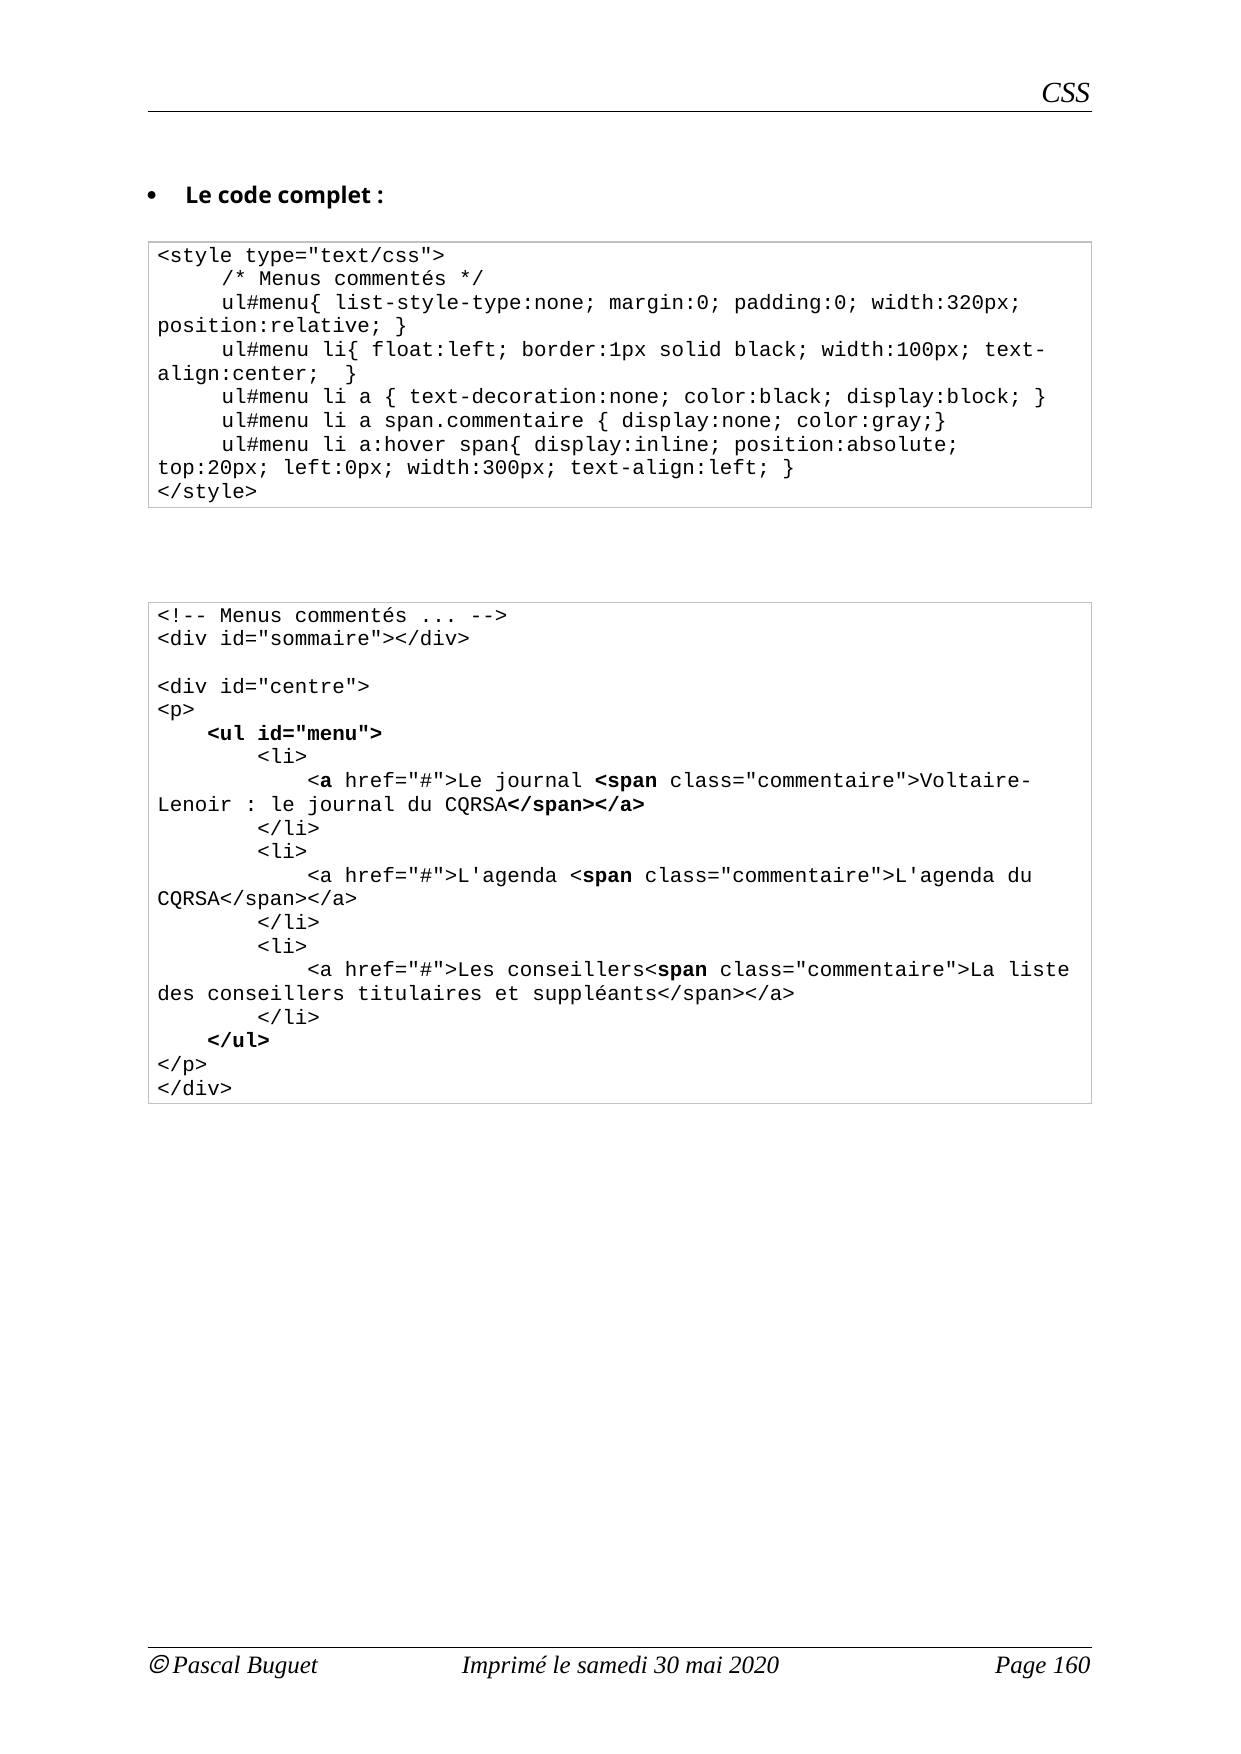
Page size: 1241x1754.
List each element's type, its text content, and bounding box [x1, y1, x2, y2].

text <a href="#">Le journal <span class="commentaire">Voltaire-Lenoir : le journal du CQRSA</span></a> [149, 767, 1091, 814]
text <div id="centre"> [149, 672, 1091, 696]
text ul#menu{ list-style-type:none; margin:0; padding:0; width:320px; position:relative; } [149, 289, 1091, 336]
text ul#menu li a span.commentaire { display:none; color:gray;} [149, 407, 1091, 431]
text </style> [149, 478, 1091, 507]
text </li> [149, 1003, 1091, 1027]
text /* Menus commentés */ [149, 265, 1091, 289]
text </li> [149, 814, 1091, 838]
text <ul id="menu"> [149, 720, 1091, 743]
text <a href="#">Les conseillers<span class="commentaire">La liste des conseillers titulaires et suppléants</span></a> [149, 956, 1091, 1003]
text ul#menu li{ float:left; border:1px solid black; width:100px; text-align:center; } [149, 336, 1091, 383]
text ul#menu li a:hover span{ display:inline; position:absolute; top:20px; left:0px; width:300px; text-align:left; } [149, 431, 1091, 478]
text <a href="#">L'agenda <span class="commentaire">L'agenda du CQRSA</span></a> [149, 862, 1091, 909]
text <li> [149, 838, 1091, 862]
text ul#menu li a { text-decoration:none; color:black; display:block; } [149, 383, 1091, 407]
text <div id="sommaire"></div> [149, 625, 1091, 649]
text <li> [149, 933, 1091, 956]
text </ul> [149, 1027, 1091, 1051]
text <!-- Menus commentés ... --> [149, 603, 1091, 625]
text </p> [149, 1051, 1091, 1074]
text <style type="text/css"> [149, 243, 1091, 265]
text <li> [149, 743, 1091, 767]
text </div> [149, 1074, 1091, 1103]
text <p> [149, 696, 1091, 720]
list Le code complet : [148, 179, 1092, 210]
text </li> [149, 909, 1091, 933]
